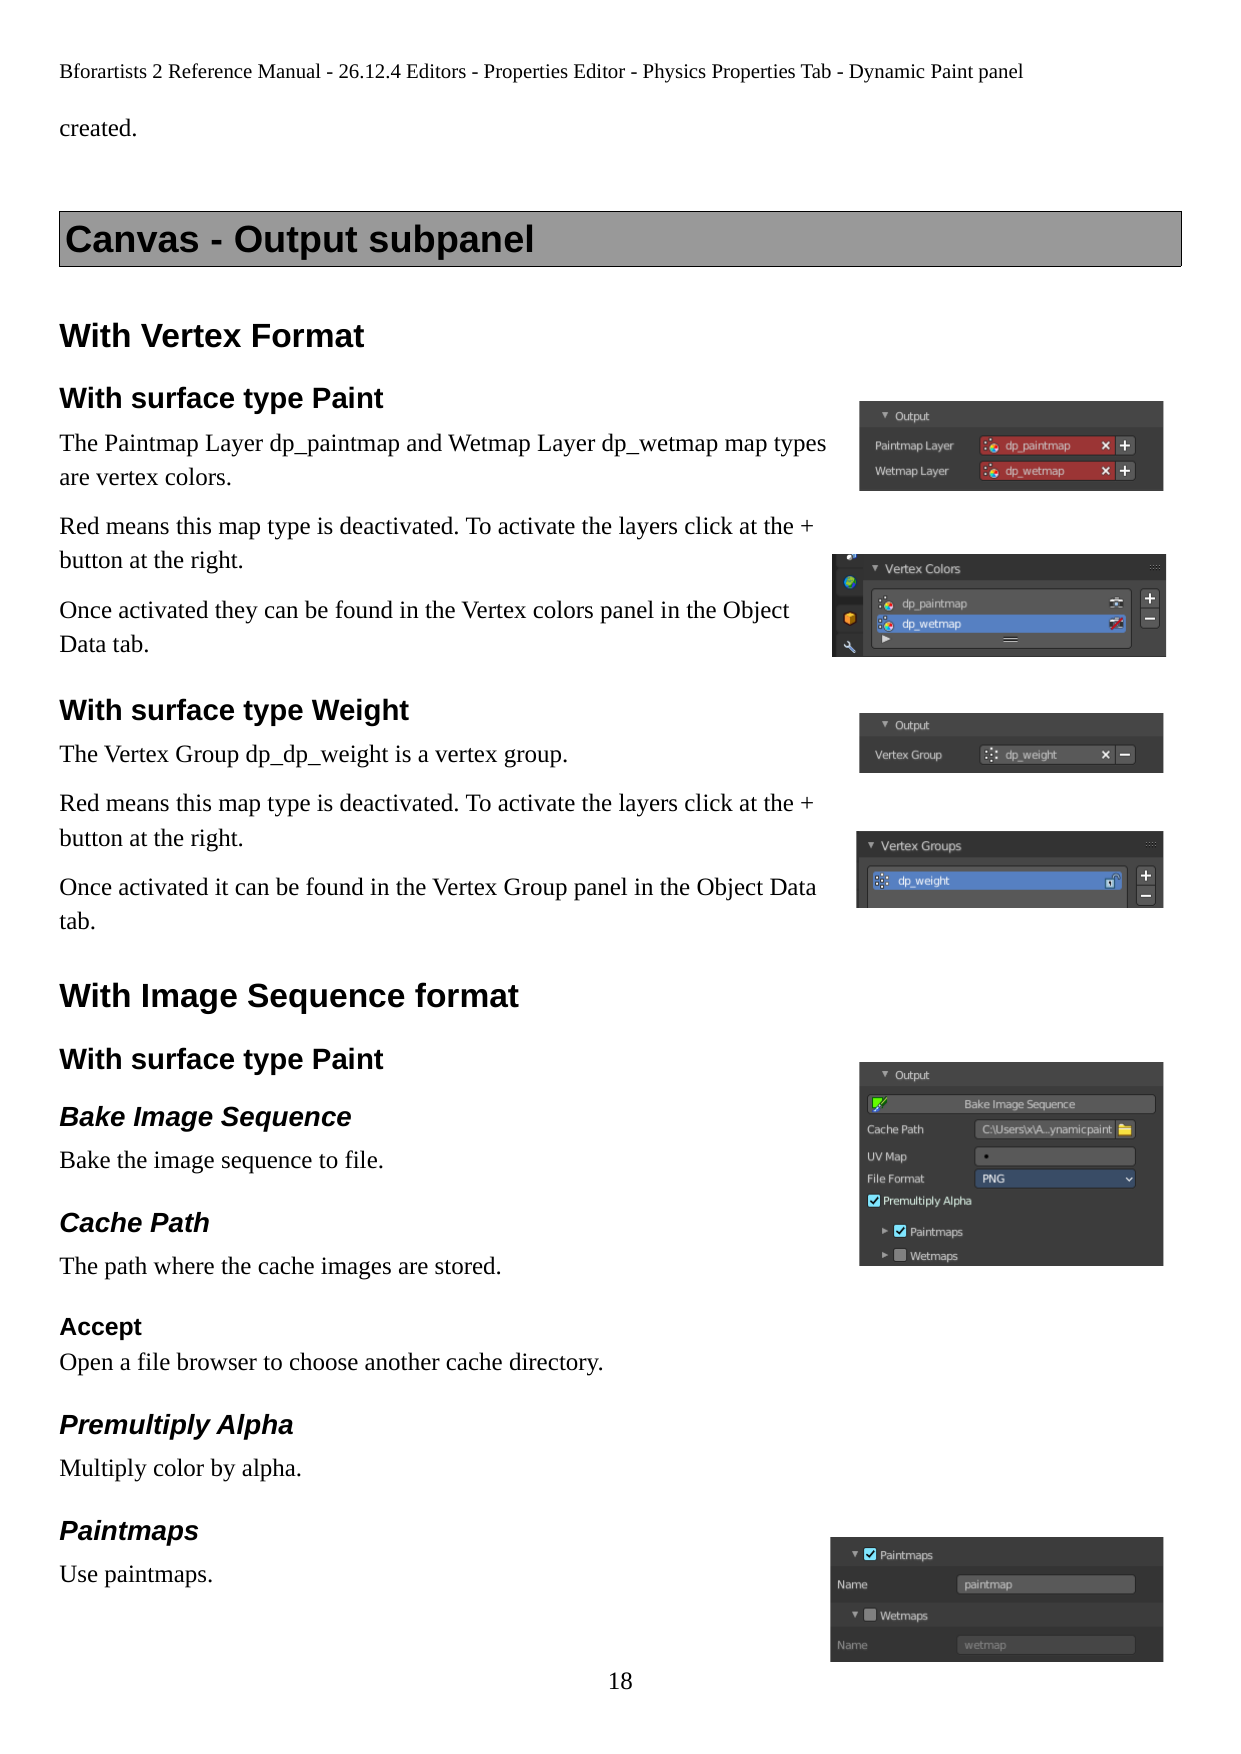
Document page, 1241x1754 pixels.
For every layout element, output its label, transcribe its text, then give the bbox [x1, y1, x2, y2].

subtitle Bake Image Sequence [59, 1101, 859, 1132]
subtitle With surface type Paint [59, 1042, 1181, 1076]
text Once activated they can be found in the Vertex colors panel in the Object Data tab. [59, 595, 1181, 658]
subtitle [1164, 1206, 1181, 1238]
text The Paintmap Layer dp_paintmap and Wetmap Layer dp_wetmap map types are vertex colors. [59, 428, 859, 491]
text Once activated it can be found in the Vertex Group panel in the Object Data tab. [59, 872, 1181, 935]
text Red means this map type is deactivated. To activate the layers click at the + button at the right. [59, 788, 1181, 851]
picture [832, 554, 1167, 657]
text Open a file browser to choose another cache directory. [59, 1347, 1181, 1376]
text Use paintmaps. [59, 1559, 830, 1588]
picture [856, 831, 1164, 908]
table_header Canvas - Output subpanel [60, 212, 1181, 266]
text The Vertex Group dp_dp_weight is a vertex group. [59, 739, 859, 768]
subtitle Paintmaps [59, 1515, 1181, 1547]
subtitle Premultiply Alpha [59, 1409, 1181, 1441]
text created. [59, 113, 1181, 141]
text The path where the cache images are stored. [59, 1251, 1181, 1279]
picture [859, 713, 1164, 773]
text Red means this map type is deactivated. To activate the layers click at the + button at the right. [59, 511, 1181, 574]
picture [859, 401, 1164, 491]
text [1164, 1559, 1181, 1588]
subtitle With surface type Weight [59, 693, 1181, 727]
picture [830, 1537, 1164, 1662]
subtitle With surface type Paint [59, 381, 1181, 415]
text Bake the image sequence to file. [59, 1145, 859, 1174]
subtitle With Image Sequence format [59, 976, 1181, 1015]
picture [859, 1062, 1164, 1266]
subtitle [1164, 1101, 1181, 1132]
subtitle Cache Path [59, 1206, 859, 1238]
subtitle With Vertex Format [59, 316, 1181, 354]
text Multiply color by alpha. [59, 1453, 1181, 1482]
subtitle Accept [59, 1312, 1181, 1341]
